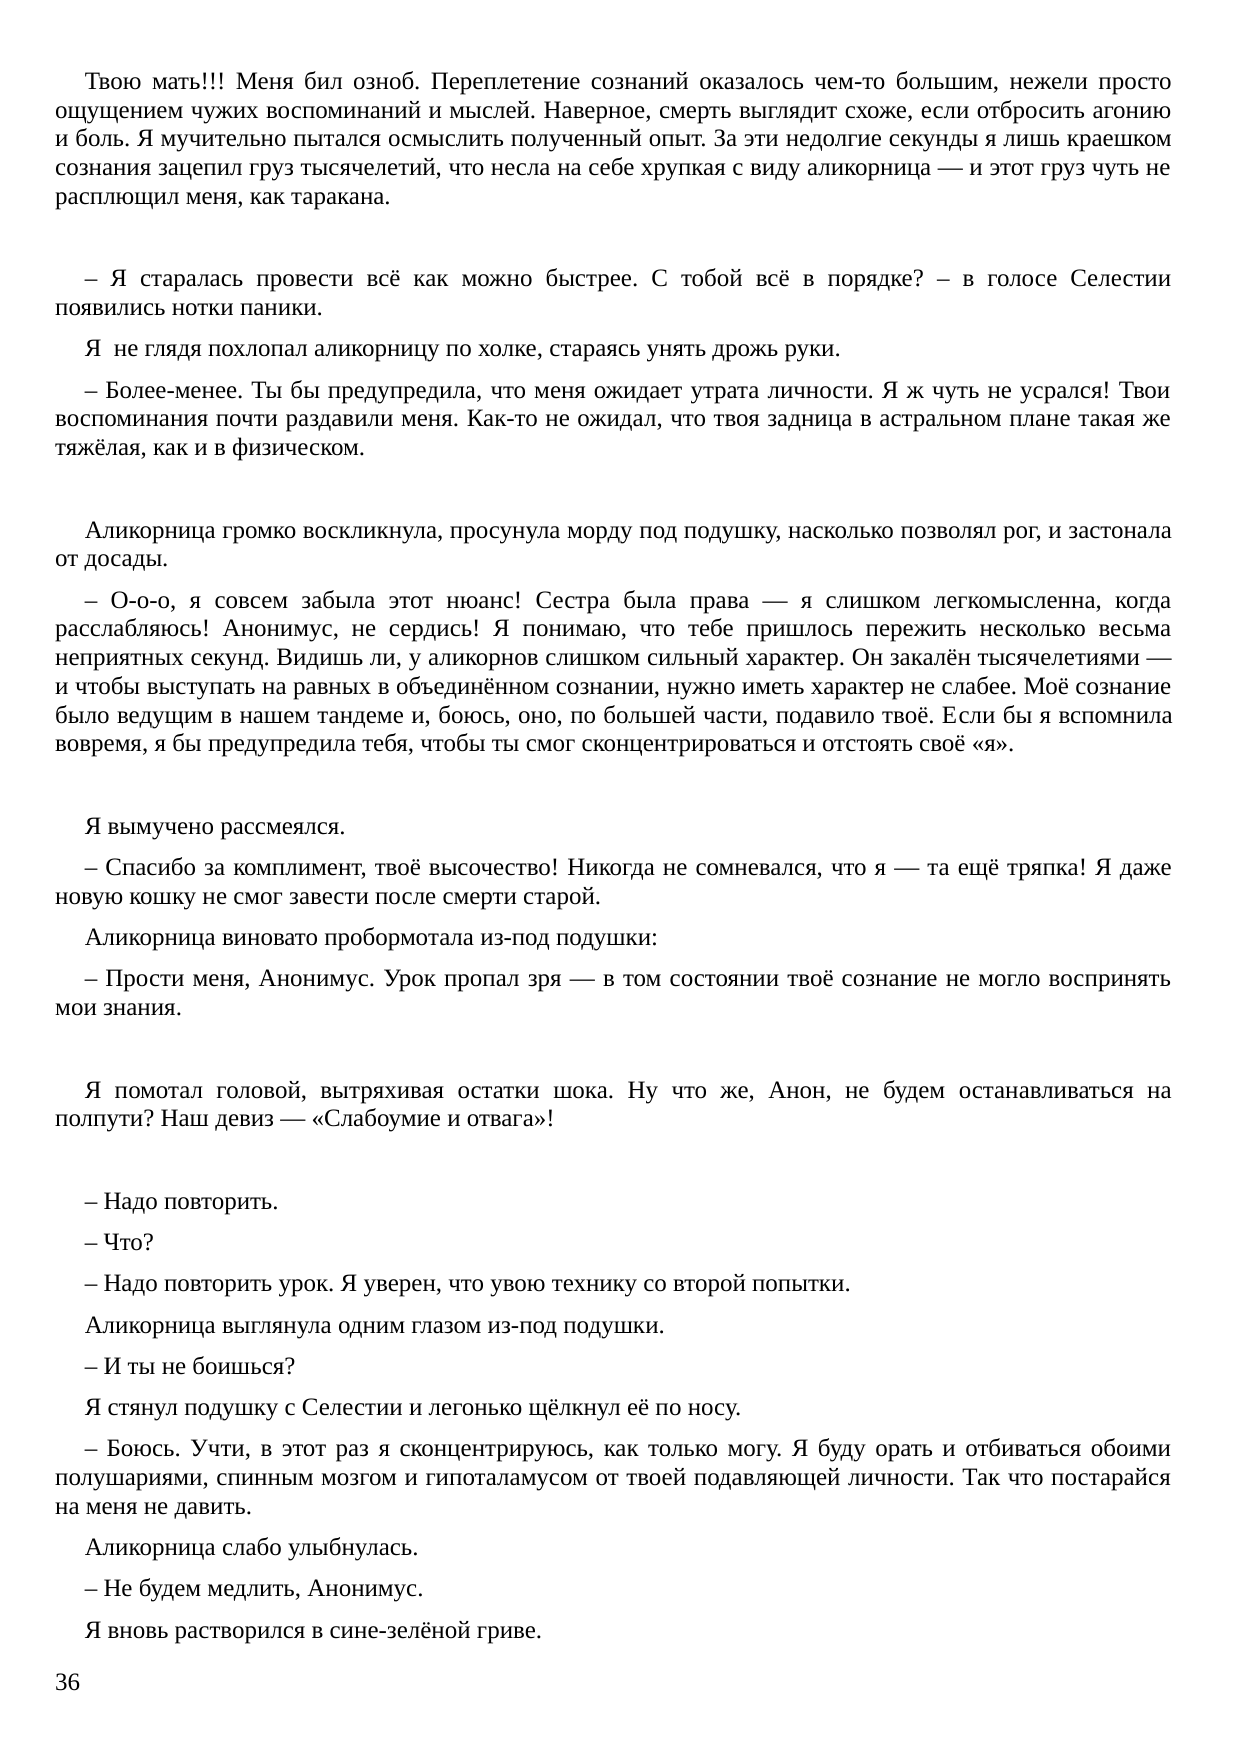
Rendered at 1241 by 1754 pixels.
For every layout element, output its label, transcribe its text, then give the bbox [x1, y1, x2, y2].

text Аликорница выглянула одним глазом из-под подушки. [55, 1310, 1173, 1338]
text – И ты не боишься? [55, 1351, 1173, 1380]
text Я стянул подушку с Селестии и легонько щёлкнул её по носу. [55, 1392, 1173, 1421]
text – Что? [55, 1227, 1173, 1256]
text – Надо повторить урок. Я уверен, что увою технику со второй попытки. [55, 1268, 1173, 1297]
text – Надо повторить. [55, 1186, 1173, 1215]
text Я вновь растворился в сине-зелёной гриве. [55, 1615, 1173, 1643]
text Твою мать!!! Меня бил озноб. Переплетение сознаний оказалось чем-то большим, нежели просто ощущением чужих воспоминаний и мыслей. Наверное, смерть выглядит схоже, если отбросить агонию и боль. Я мучительно пытался осмыслить полученный опыт. За эти недолгие секунды я лишь краешком сознания зацепил груз тысячелетий, что несла на себе хрупкая с виду аликорница — и этот груз чуть не расплющил меня, как таракана. [55, 66, 1173, 210]
text – Не будем медлить, Анонимус. [55, 1573, 1173, 1602]
text Аликорница громко воскликнула, просунула морду под подушку, насколько позволял рог, и застонала от досады. [55, 515, 1173, 572]
text Я вымучено рассмеялся. [55, 811, 1173, 840]
text – Я старалась провести всё как можно быстрее. С тобой всё в порядке? – в голосе Селестии появились нотки паники. [55, 263, 1173, 321]
text Я помотал головой, вытряхивая остатки шока. Ну что же, Анон, не будем останавливаться на полпути? Наш девиз — «Слабоумие и отвага»! [55, 1075, 1173, 1132]
text – Прости меня, Анонимус. Урок пропал зря — в том состоянии твоё сознание не могло воспринять мои знания. [55, 963, 1173, 1021]
text – Спасибо за комплимент, твоё высочество! Никогда не сомневался, что я — та ещё тряпка! Я даже новую кошку не смог завести после смерти старой. [55, 852, 1173, 910]
text Аликорница слабо улыбнулась. [55, 1532, 1173, 1561]
text – Более-менее. Ты бы предупредила, что меня ожидает утрата личности. Я ж чуть не усрался! Твои воспоминания почти раздавили меня. Как-то не ожидал, что твоя задница в астральном плане такая же тяжёлая, как и в физическом. [55, 375, 1173, 461]
text Я не глядя похлопал аликорницу по холке, стараясь унять дрожь руки. [55, 333, 1173, 362]
text – О-о-о, я совсем забыла этот нюанс! Сестра была права — я слишком легкомысленна, когда расслабляюсь! Анонимус, не сердись! Я понимаю, что тебе пришлось пережить несколько весьма неприятных секунд. Видишь ли, у аликорнов слишком сильный характер. Он закалён тысячелетиями — и чтобы выступать на равных в объединённом сознании, нужно иметь характер не слабее. Моё сознание было ведущим в нашем тандеме и, боюсь, оно, по большей части, подавило твоё. Если бы я вспомнила вовремя, я бы предупредила тебя, чтобы ты смог сконцентрироваться и отстоять своё «я». [55, 585, 1173, 757]
text – Боюсь. Учти, в этот раз я сконцентрируюсь, как только могу. Я буду орать и отбиваться обоими полушариями, спинным мозгом и гипоталамусом от твоей подавляющей личности. Так что постарайся на меня не давить. [55, 1433, 1173, 1520]
text Аликорница виновато пробормотала из-под подушки: [55, 922, 1173, 951]
